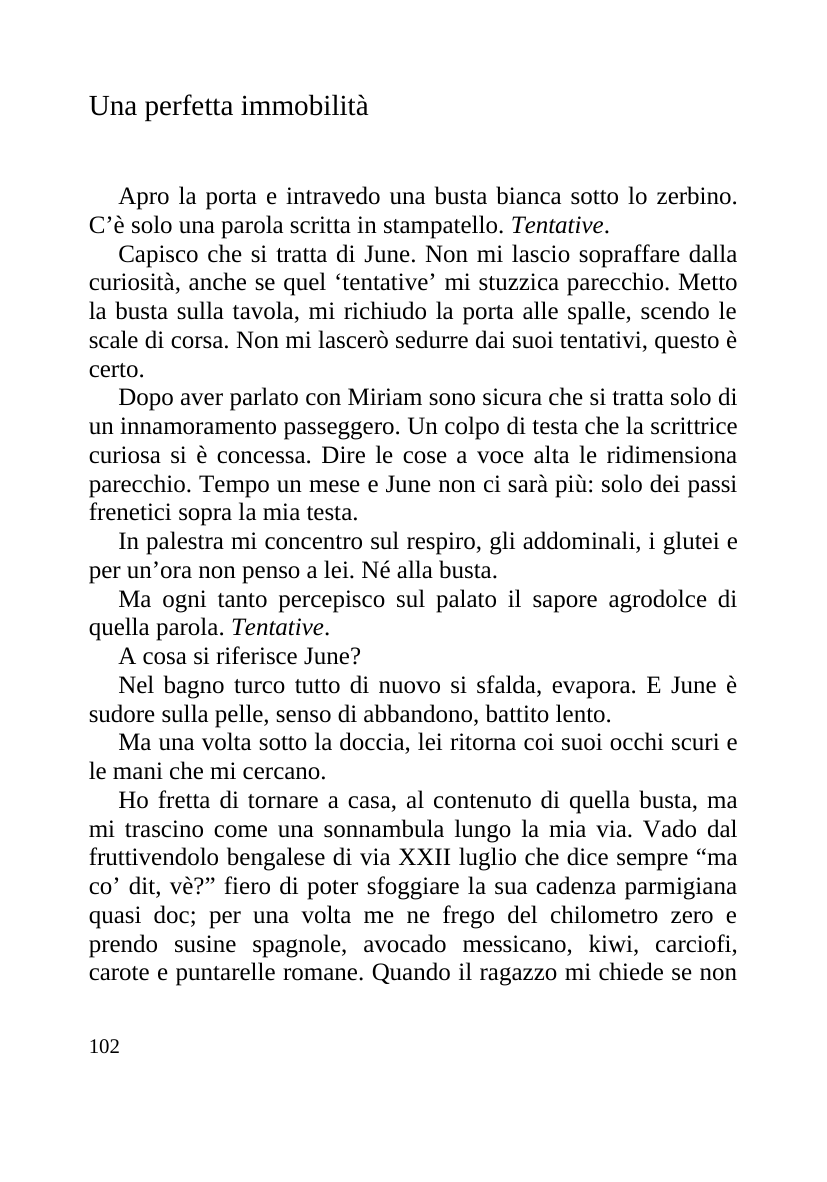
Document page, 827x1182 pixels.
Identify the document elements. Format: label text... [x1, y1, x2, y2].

text Capisco che si tratta di June. Non mi lascio sopraffare dalla curiosità, anche se quel ‘tentative’ mi stuzzica parecchio. Metto la busta sulla tavola, mi richiudo la porta alle spalle, scendo le scale di corsa. Non mi lascerò sedurre dai suoi tentativi, questo è certo. [88, 239, 738, 382]
text Ma una volta sotto la doccia, lei ritorna coi suoi occhi scuri e le mani che mi cercano. [88, 727, 738, 785]
text Apro la porta e intravedo una busta bianca sotto lo zerbino. C’è solo una parola scritta in stampatello. Tentative. [88, 181, 738, 239]
text In palestra mi concentro sul respiro, gli addominali, i glutei e per un’ora non penso a lei. Né alla busta. [88, 526, 738, 584]
text A cosa si riferisce June? [88, 641, 738, 670]
text Ma ogni tanto percepisco sul palato il sapore agrodolce di quella parola. Tentative. [88, 584, 738, 641]
text Dopo aver parlato con Miriam sono sicura che si tratta solo di un innamoramento passeggero. Un colpo di testa che la scrittrice curiosa si è concessa. Dire le cose a voce alta le ridimensiona parecchio. Tempo un mese e June non ci sarà più: solo dei passi frenetici sopra la mia testa. [88, 382, 738, 526]
text Una perfetta immobilità [88, 88, 738, 122]
text Ho fretta di tornare a casa, al contenuto di quella busta, ma mi trascino come una sonnambula lungo la mia via. Vado dal fruttivendolo bengalese di via XXII luglio che dice sempre “ma co’ dit, vè?” fiero di poter sfoggiare la sua cadenza parmigiana quasi doc; per una volta me ne frego del chilometro zero e prendo susine spagnole, avocado messicano, kiwi, carciofi, carote e puntarelle romane. Quando il ragazzo mi chiede se non [88, 785, 738, 986]
text Nel bagno turco tutto di nuovo si sfalda, evapora. E June è sudore sulla pelle, senso di abbandono, battito lento. [88, 670, 738, 727]
